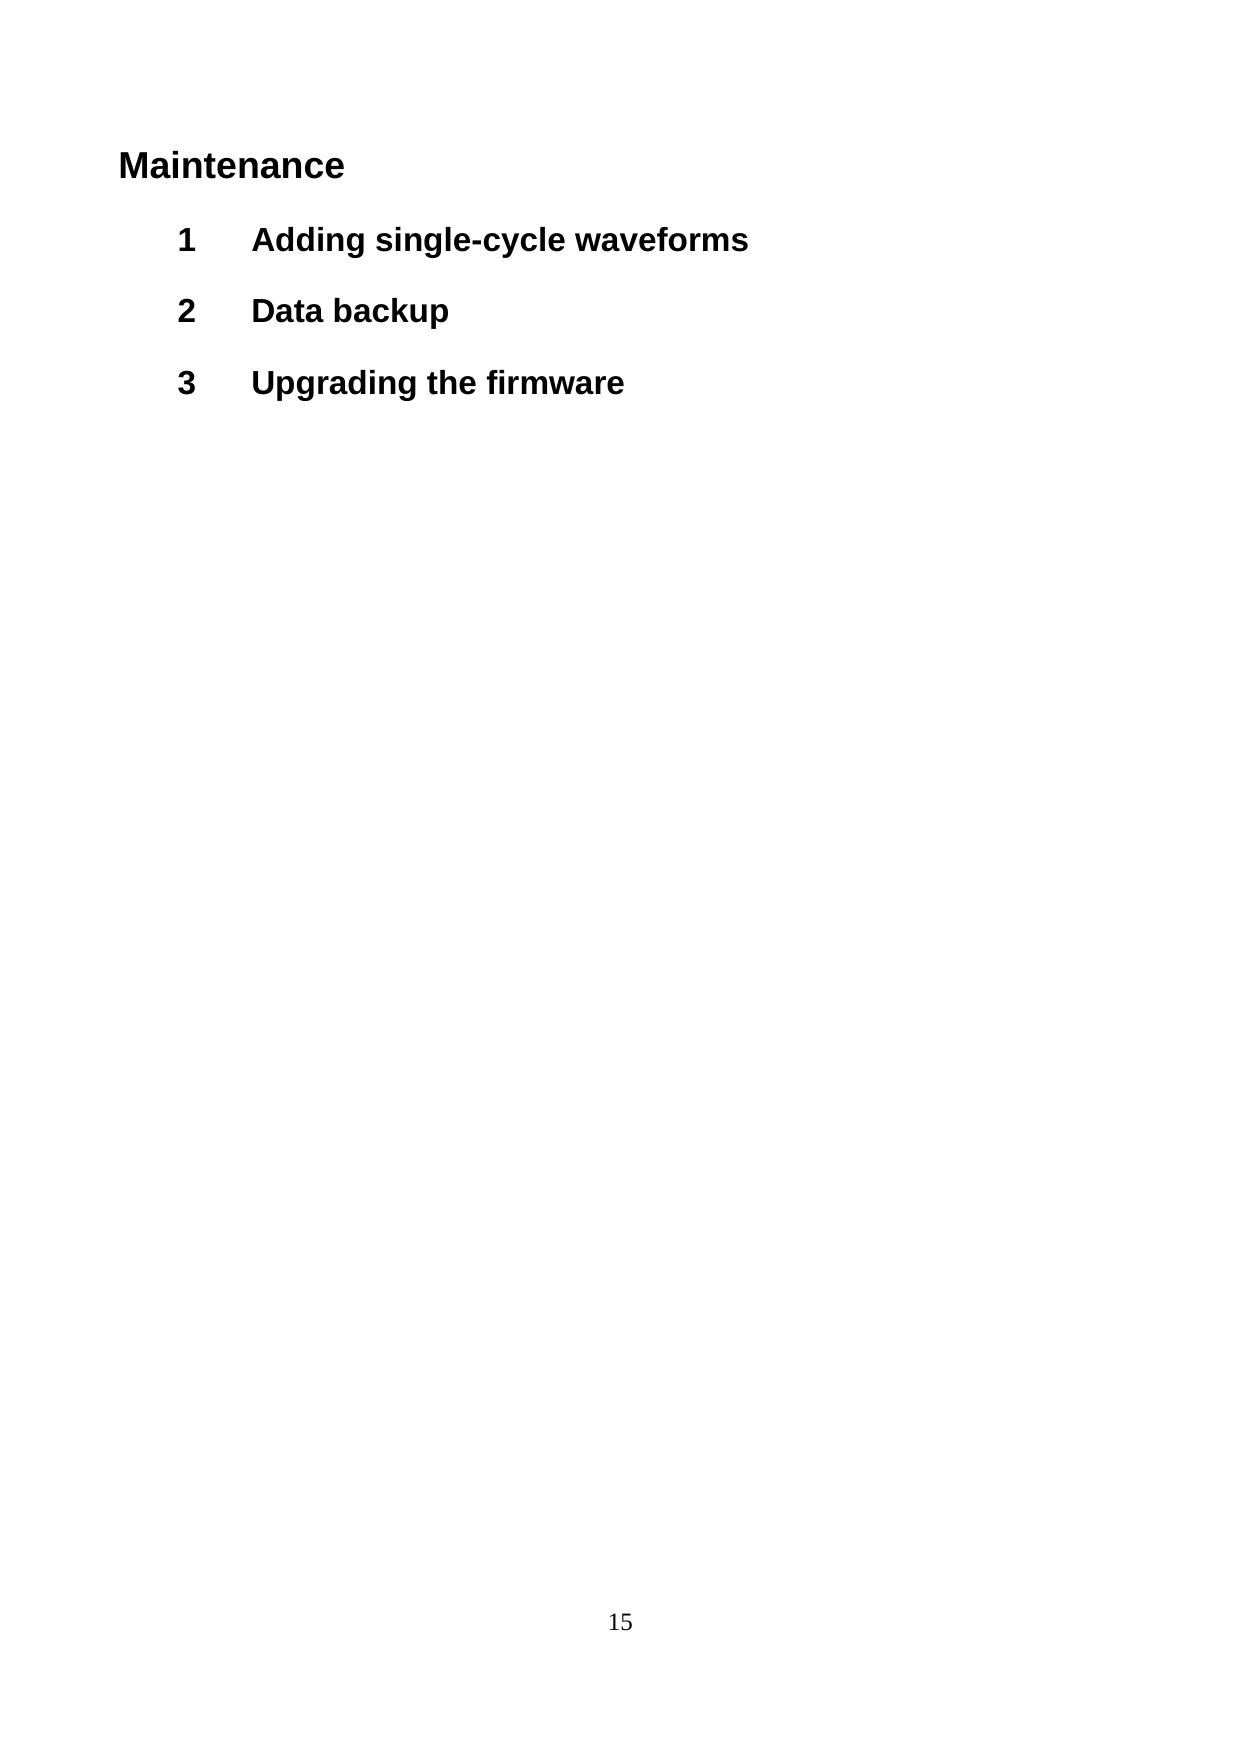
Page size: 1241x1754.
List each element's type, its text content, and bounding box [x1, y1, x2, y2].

subtitle Maintenance [118, 143, 1122, 186]
subtitle Adding single-cycle waveforms [177, 219, 1122, 258]
subtitle Upgrading the firmware [177, 363, 1122, 402]
subtitle Data backup [177, 291, 1122, 330]
